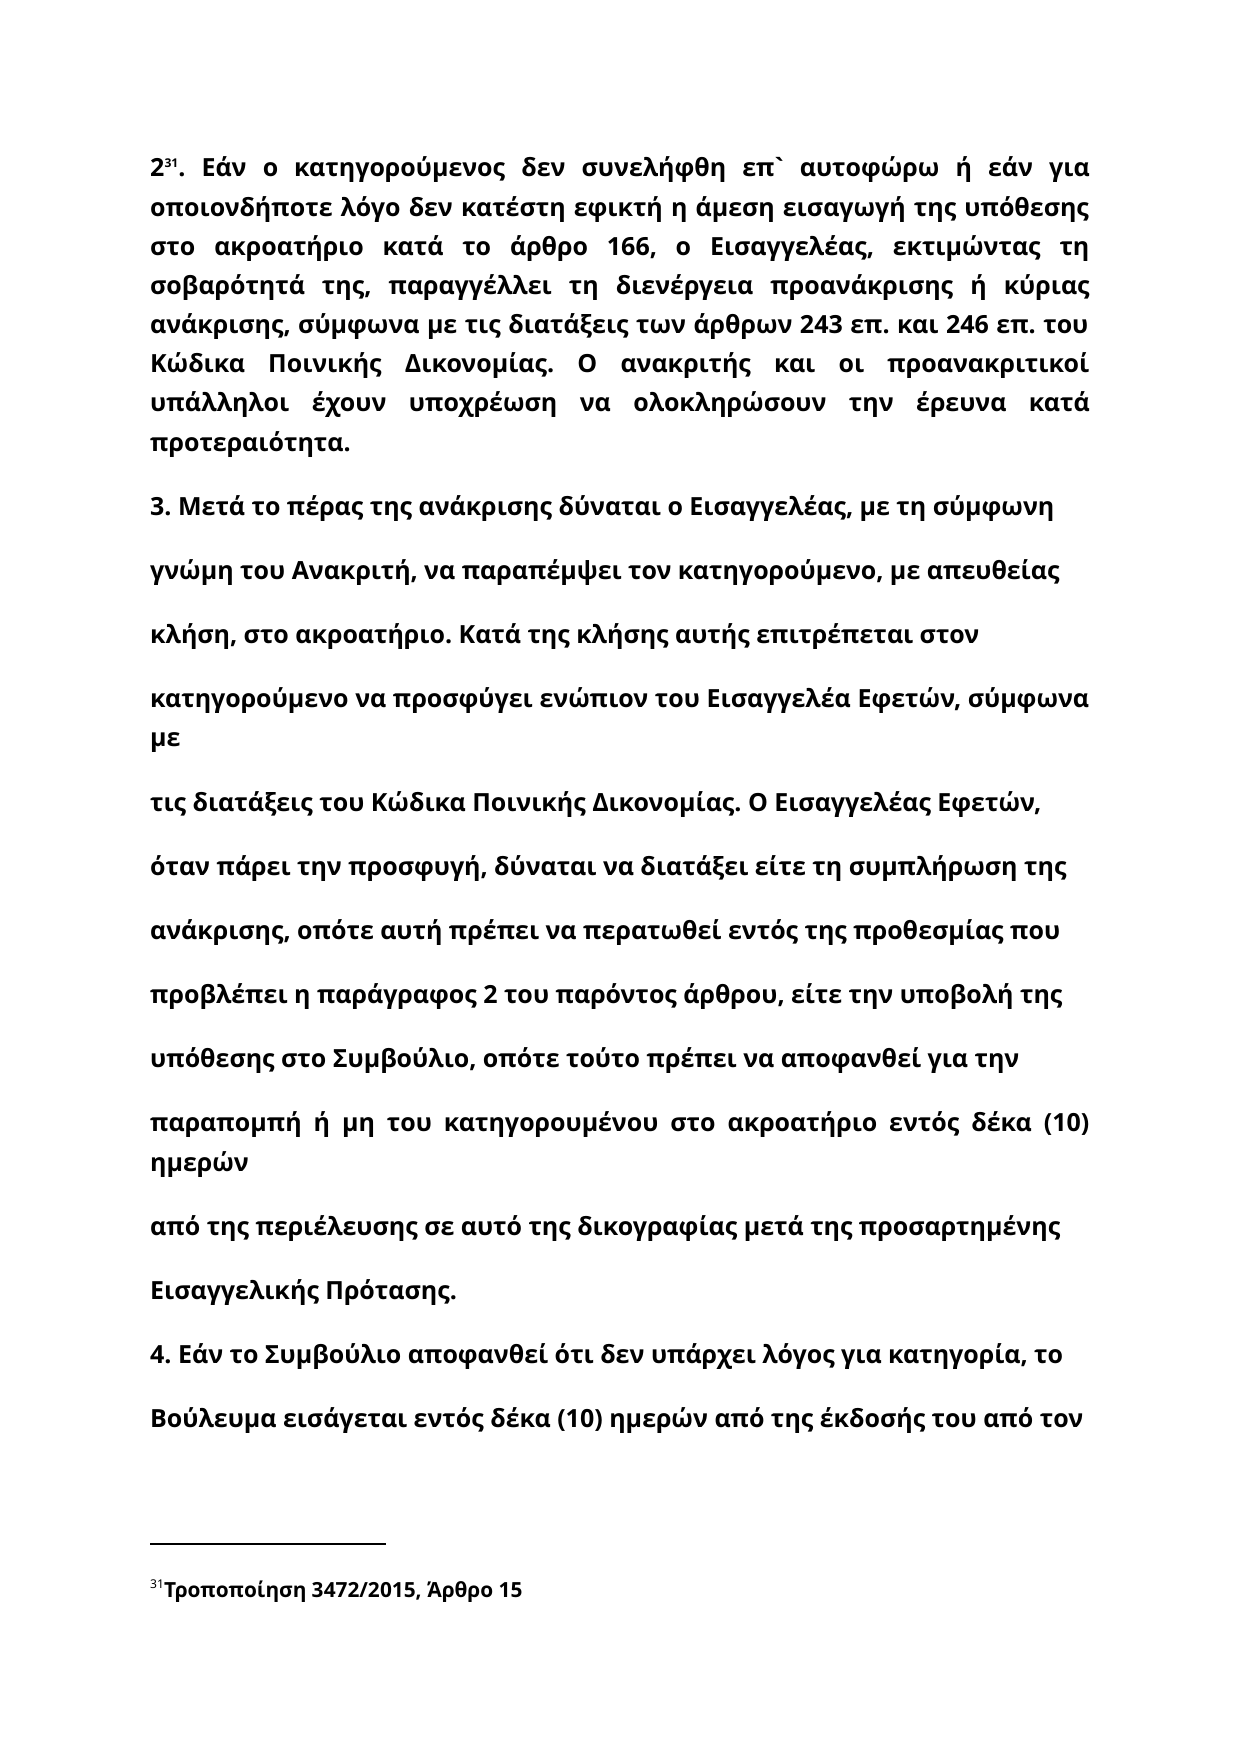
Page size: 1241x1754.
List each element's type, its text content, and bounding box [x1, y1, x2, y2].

text 2. Εάν ο κατηγορούμενος δεν συνελήφθη επ` αυτοφώρω ή εάν για οποιονδήποτε λόγο δεν κατέστη εφικτή η άμεση εισαγωγή της υπόθεσης στο ακροατήριο κατά το άρθρο 166, ο Εισαγγελέας, εκτιμώντας τη σοβαρότητά της, παραγγέλλει τη διενέργεια προανάκρισης ή κύριας ανάκρισης, σύμφωνα με τις διατάξεις των άρθρων 243 επ. και 246 επ. του Κώδικα Ποινικής Δικονομίας. Ο ανακριτής και οι προανακριτικοί υπάλληλοι έχουν υποχρέωση να ολοκληρώσουν την έρευνα κατά προτεραιότητα. [150, 150, 1090, 458]
text υπόθεσης στο Συμβούλιο, οπότε τούτο πρέπει να αποφανθεί για την [150, 1041, 1090, 1075]
text κατηγορούμενο να προσφύγει ενώπιον του Εισαγγελέα Εφετών, σύμφωνα με [150, 681, 1090, 754]
text προβλέπει η παράγραφος 2 του παρόντος άρθρου, είτε την υποβολή της [150, 977, 1090, 1011]
text 3. Μετά το πέρας της ανάκρισης δύναται ο Εισαγγελέας, με τη σύμφωνη [150, 488, 1090, 522]
text 4. Εάν το Συμβούλιο αποφανθεί ότι δεν υπάρχει λόγος για κατηγορία, το [150, 1337, 1090, 1371]
text τις διατάξεις του Κώδικα Ποινικής Δικονομίας. Ο Εισαγγελέας Εφετών, [150, 784, 1090, 818]
text από της περιέλευσης σε αυτό της δικογραφίας μετά της προσαρτημένης [150, 1208, 1090, 1242]
text κλήση, στο ακροατήριο. Κατά της κλήσης αυτής επιτρέπεται στον [150, 617, 1090, 651]
text Βούλευμα εισάγεται εντός δέκα (10) ημερών από της έκδοσής του από τον [150, 1401, 1090, 1435]
text Τροποποίηση 3472/2015, Άρθρο 15 [150, 1576, 1090, 1604]
text ανάκρισης, οπότε αυτή πρέπει να περατωθεί εντός της προθεσμίας που [150, 912, 1090, 947]
text όταν πάρει την προσφυγή, δύναται να διατάξει είτε τη συμπλήρωση της [150, 848, 1090, 882]
text γνώμη του Ανακριτή, να παραπέμψει τον κατηγορούμενο, με απευθείας [150, 552, 1090, 587]
text παραπομπή ή μη του κατηγορουμένου στο ακροατήριο εντός δέκα (10) ημερών [150, 1105, 1090, 1178]
text Εισαγγελικής Πρότασης. [150, 1272, 1090, 1307]
